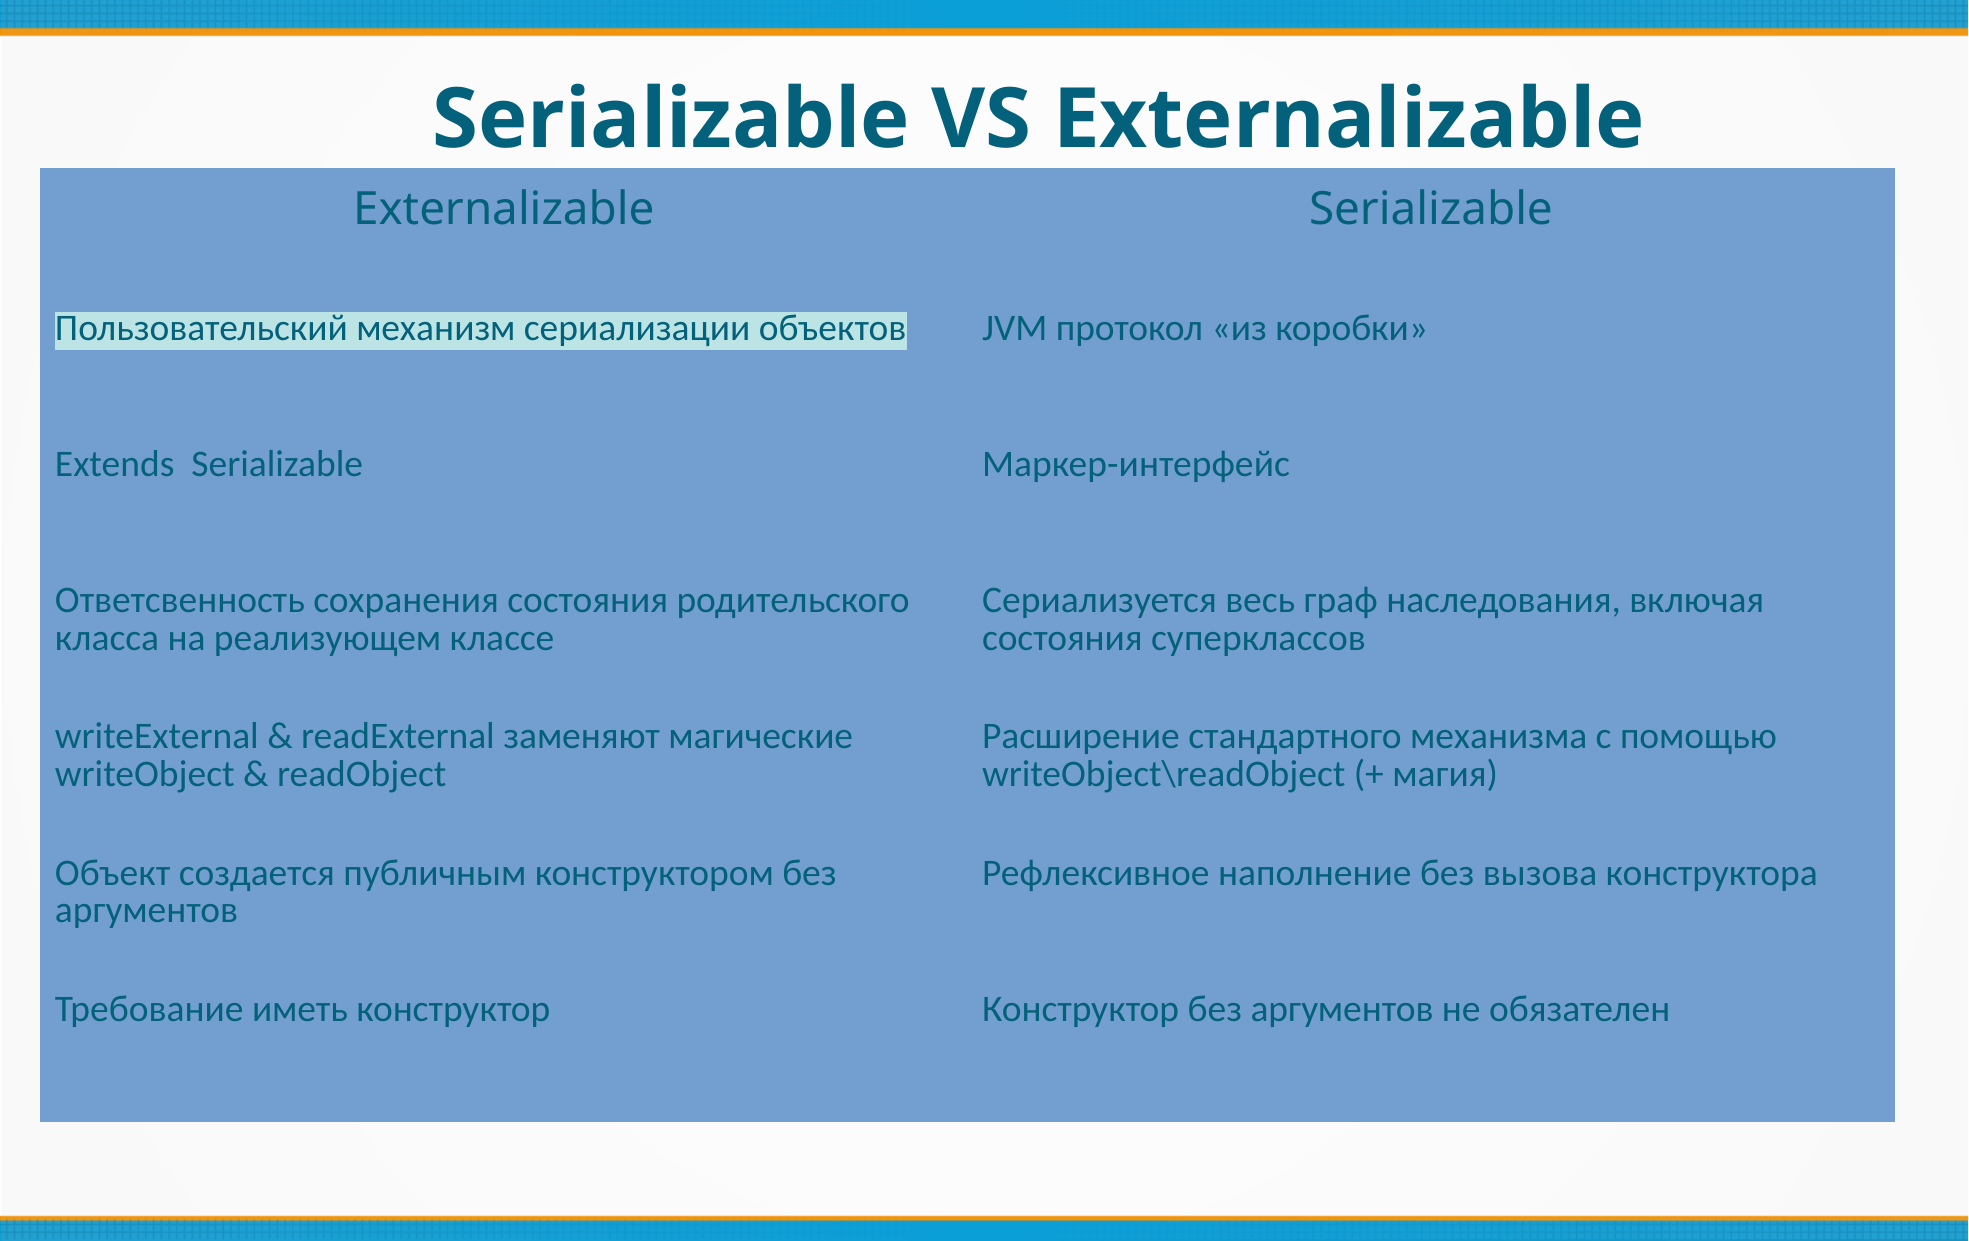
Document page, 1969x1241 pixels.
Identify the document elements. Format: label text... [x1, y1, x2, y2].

table_cell writeExternal & readExternal заменяют магические writeObject & readObject [40, 713, 967, 849]
table_cell Сериализуется весь граф наследования, включая состояния суперклассов [967, 577, 1895, 713]
table_cell Требование иметь конструктор [40, 986, 967, 1122]
table_cell Ответсвенность сохранения состояния родительского класса на реализующем классе [40, 577, 967, 713]
table_cell Пользовательский механизм сериализации объектов [40, 305, 967, 441]
table_cell Рефлексивное наполнение без вызова конструктора [967, 849, 1895, 986]
subtitle Serializable VS Externalizable [153, 35, 1926, 193]
table_cell Конструктор без аргументов не обязателен [967, 986, 1895, 1122]
table_header Serializable [967, 168, 1895, 305]
table_cell Объект создается публичным конструктором без аргументов [40, 849, 967, 986]
table_header Externalizable [40, 168, 967, 305]
table_cell Маркер-интерфейс [967, 441, 1895, 577]
table_cell Расширение стандартного механизма с помощью writeObject\readObject (+ магия) [967, 713, 1895, 849]
table_cell Extends Serializable [40, 441, 967, 577]
table_cell JVM протокол «из коробки» [967, 305, 1895, 441]
